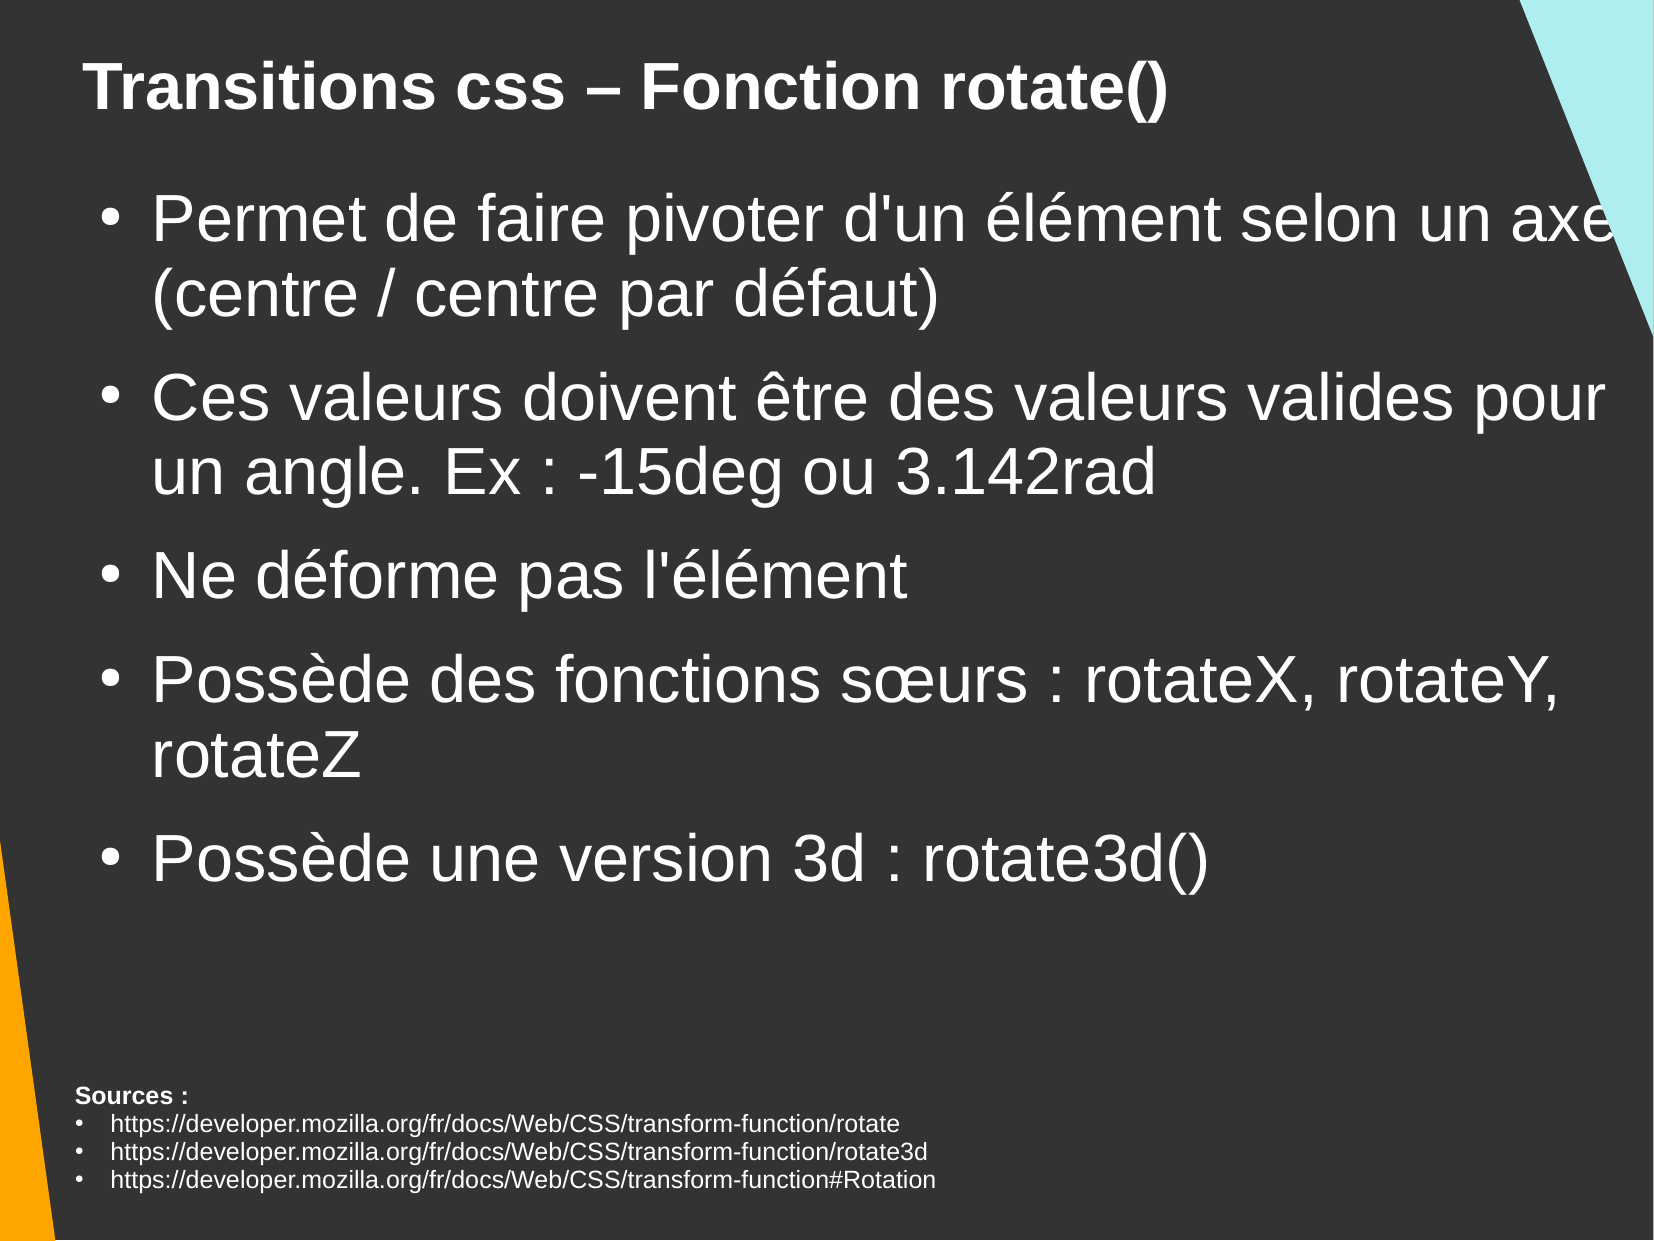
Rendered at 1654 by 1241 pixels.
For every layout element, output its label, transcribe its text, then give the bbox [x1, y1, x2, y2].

text_box [1519, 0, 1654, 339]
list Permet de faire pivoter d'un élément selon un axe (centre / centre par défaut) Ces valeurs doivent être des valeurs valides pour un angle. Ex : -15deg ou 3.142rad Ne déforme pas l'élément Possède des fonctions sœurs : rotateX, rotateY, rotateZ Possède une version 3d : rotate3d() [80, 180, 1630, 1028]
text_box Sources : https://developer.mozilla.org/fr/docs/Web/CSS/transform-function/rotate https://developer.mozilla.org/fr/docs/Web/CSS/transform-function/rotate3d https://developer.mozilla.org/fr/docs/Web/CSS/transform-function#Rotation [60, 1074, 1546, 1217]
text_box [0, 840, 56, 1241]
title Transitions css – Fonction rotate() [82, 49, 1571, 152]
